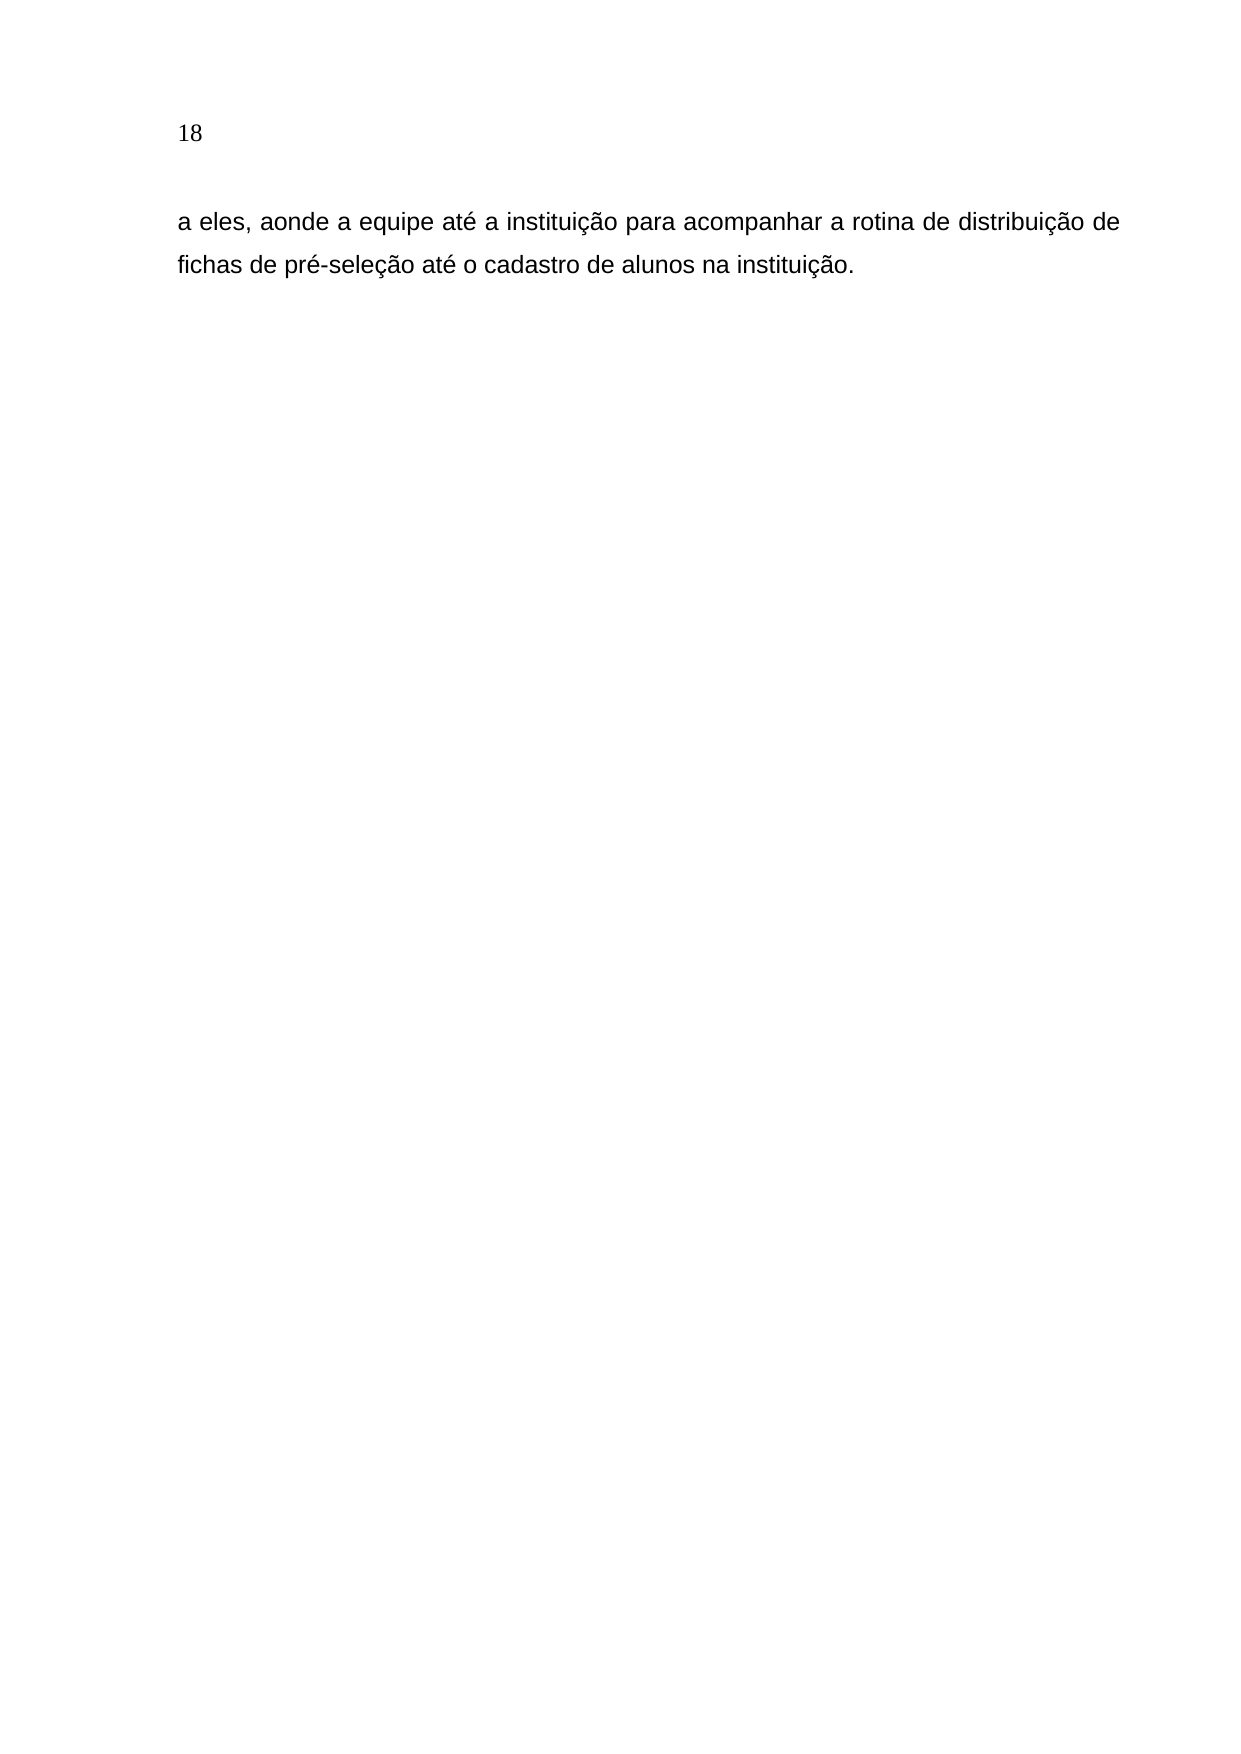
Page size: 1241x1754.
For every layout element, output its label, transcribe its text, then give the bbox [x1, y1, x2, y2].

text a eles, aonde a equipe até a instituição para acompanhar a rotina de distribuição de fichas de pré-seleção até o cadastro de alunos na instituição. [177, 207, 1122, 278]
